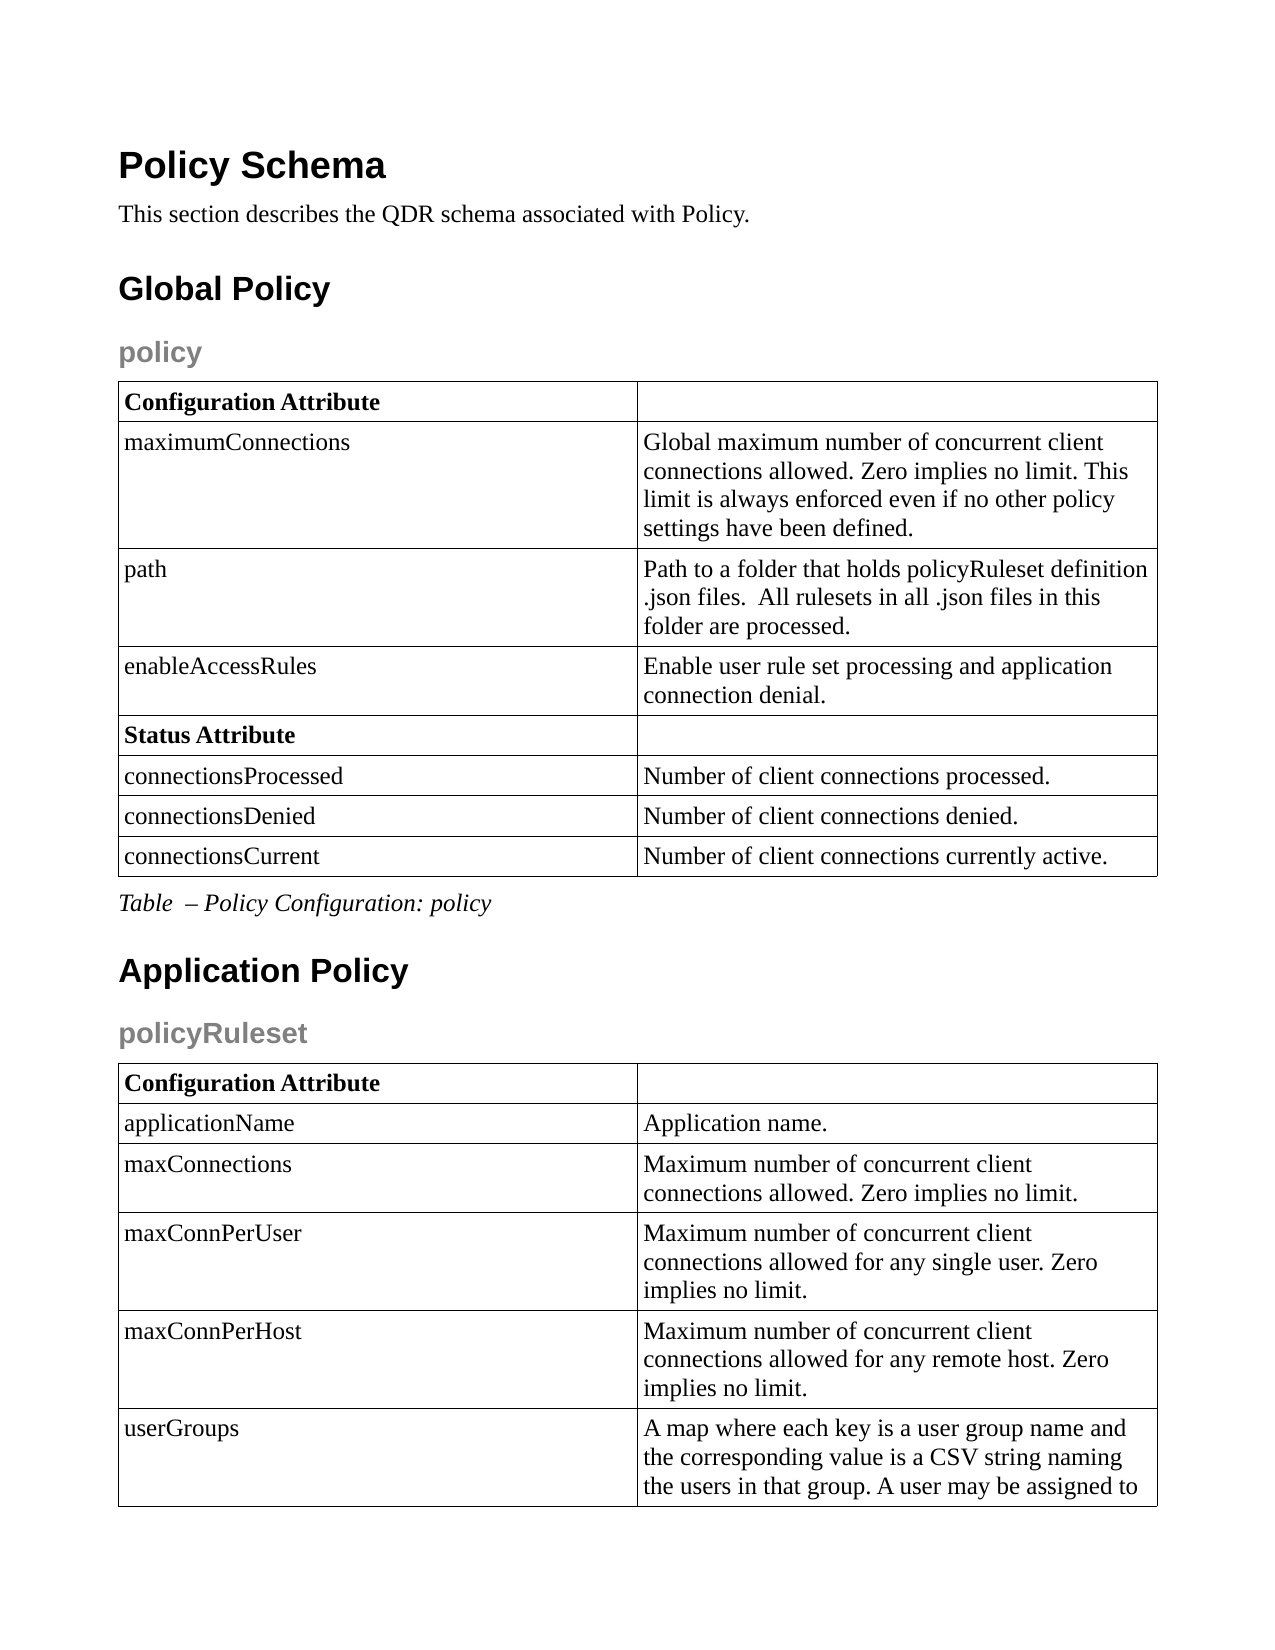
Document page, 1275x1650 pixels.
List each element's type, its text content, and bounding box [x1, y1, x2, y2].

text Table – Policy Configuration: policy [118, 888, 1157, 917]
table_cell connectionsDenied [119, 796, 637, 836]
table_cell maximumConnections [119, 422, 637, 548]
table_cell Number of client connections currently active. [638, 837, 1157, 876]
table_cell connectionsProcessed [119, 756, 637, 795]
table_header [638, 382, 1157, 421]
table_cell maxConnections [119, 1144, 637, 1212]
table_cell userGroups [119, 1409, 637, 1506]
table_cell Maximum number of concurrent client connections allowed for any single user. Zero implies no limit. [638, 1213, 1157, 1310]
subtitle Policy Schema [118, 143, 1157, 187]
table_cell Number of client connections processed. [638, 756, 1157, 795]
table_cell [638, 716, 1157, 755]
table_cell enableAccessRules [119, 647, 637, 715]
table_cell Number of client connections denied. [638, 796, 1157, 836]
table_cell Maximum number of concurrent client connections allowed. Zero implies no limit. [638, 1144, 1157, 1212]
table_cell Path to a folder that holds policyRuleset definition .json files. All rulesets in all .json files in this folder are processed. [638, 549, 1157, 646]
subtitle policy [118, 335, 1157, 368]
table_cell Status Attribute [119, 716, 637, 755]
table_cell A map where each key is a user group name and the corresponding value is a CSV string naming the users in that group. A user may be assigned to [638, 1409, 1157, 1506]
subtitle Global Policy [118, 269, 1157, 308]
table_cell maxConnPerHost [119, 1311, 637, 1408]
table_cell Global maximum number of concurrent client connections allowed. Zero implies no limit. This limit is always enforced even if no other policy settings have been defined. [638, 422, 1157, 548]
subtitle Application Policy [118, 951, 1157, 989]
table_header [638, 1064, 1157, 1103]
table_cell Enable user rule set processing and application connection denial. [638, 647, 1157, 715]
table_header Configuration Attribute [119, 382, 637, 421]
table_header Configuration Attribute [119, 1064, 637, 1103]
table_cell Maximum number of concurrent client connections allowed for any remote host. Zero implies no limit. [638, 1311, 1157, 1408]
table_cell applicationName [119, 1104, 637, 1143]
text This section describes the QDR schema associated with Policy. [118, 199, 1157, 228]
table_cell path [119, 549, 637, 646]
table_cell Application name. [638, 1104, 1157, 1143]
table_cell connectionsCurrent [119, 837, 637, 876]
table_cell maxConnPerUser [119, 1213, 637, 1310]
subtitle policyRuleset [118, 1016, 1157, 1050]
